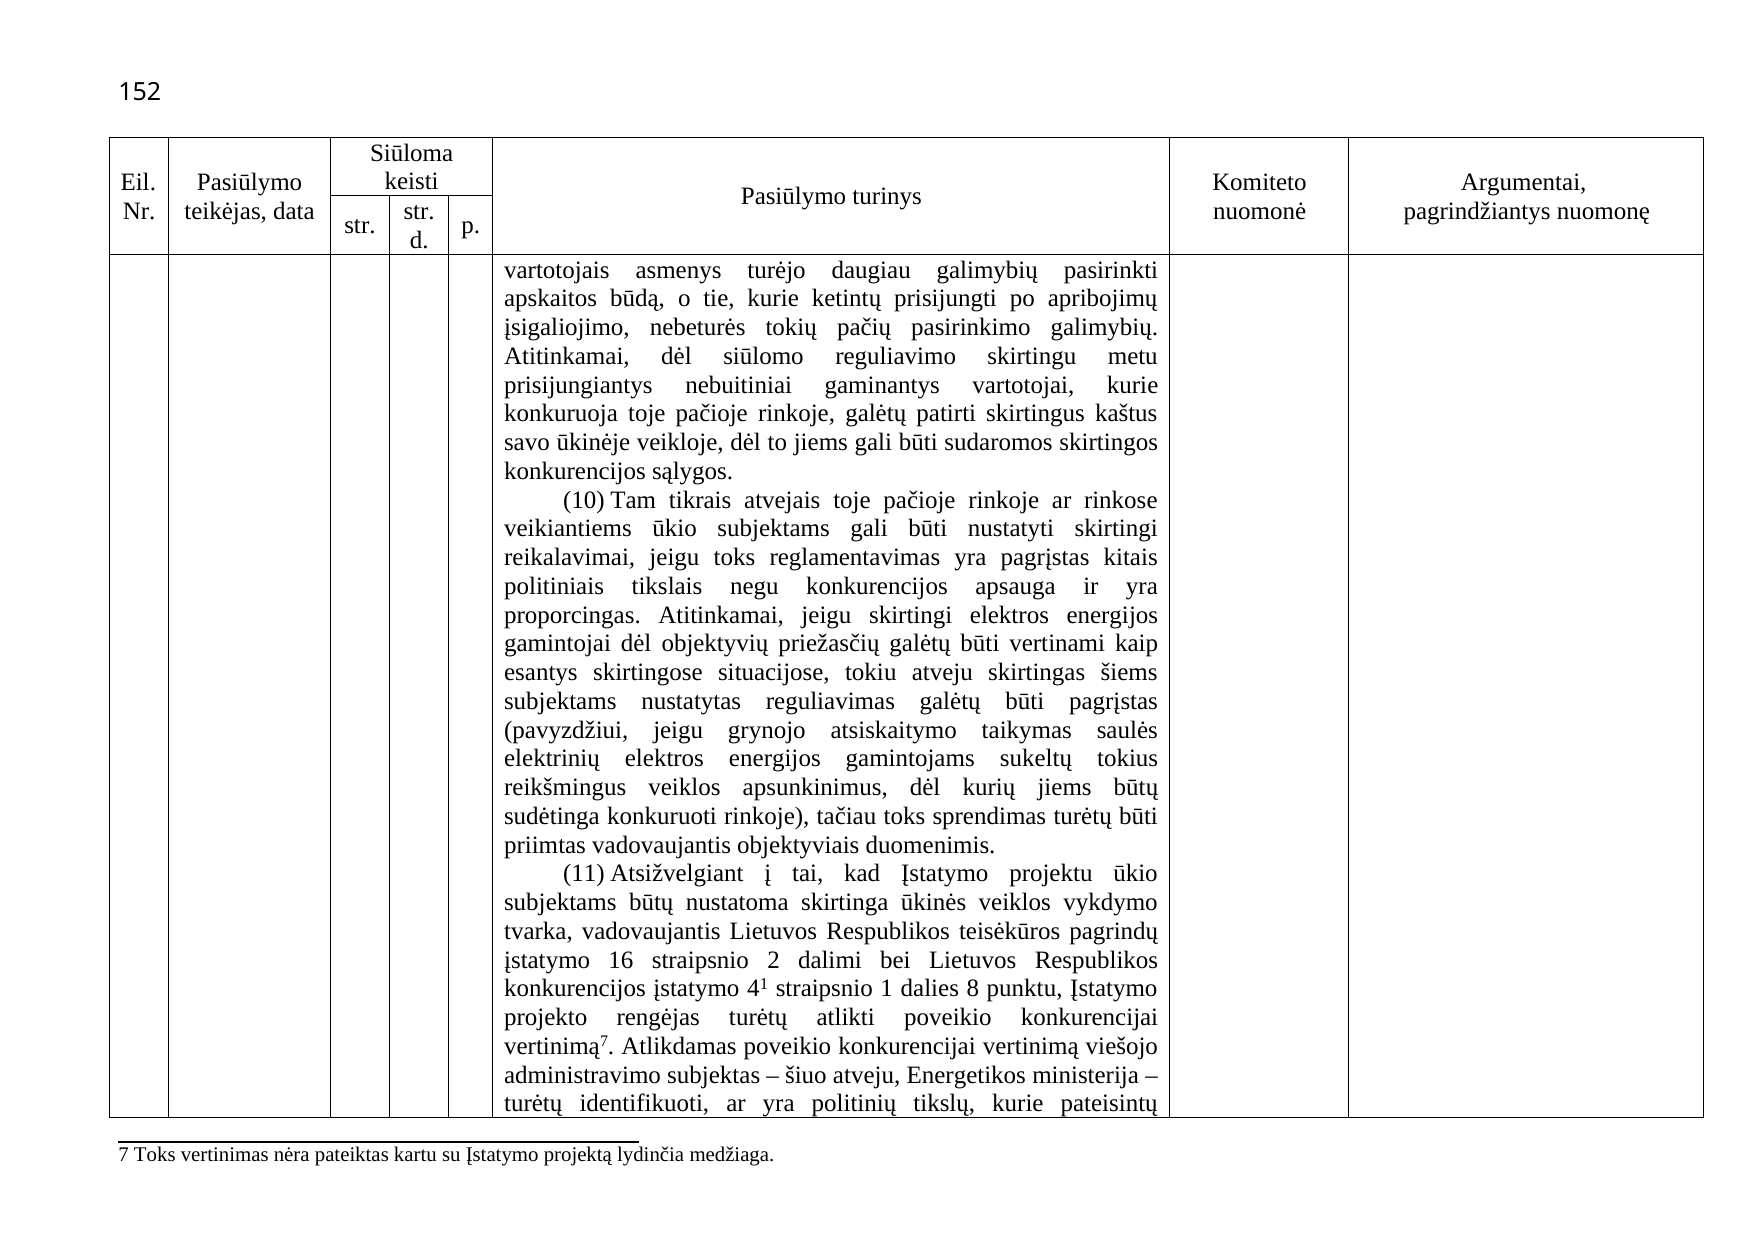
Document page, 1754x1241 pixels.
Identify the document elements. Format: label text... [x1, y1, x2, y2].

table_cell str. [331, 196, 389, 254]
table_header Siūloma keisti [331, 138, 492, 195]
table_cell [169, 255, 330, 1117]
table_header Pasiūlymo teikėjas, data [169, 138, 330, 254]
table_cell [1170, 255, 1348, 1117]
table_cell [1349, 255, 1703, 1117]
table_cell [390, 255, 448, 1117]
table_cell [331, 255, 389, 1117]
table_cell p. [449, 196, 492, 254]
table_cell str. d. [390, 196, 448, 254]
table_header Eil. Nr. [110, 138, 168, 254]
table_header Argumentai, pagrindžiantys nuomonę [1349, 138, 1703, 254]
table_cell [449, 255, 492, 1117]
table_header Pasiūlymo turinys [493, 138, 1169, 254]
table_cell [110, 255, 168, 1117]
table_header Komiteto nuomonė [1170, 138, 1348, 254]
table_cell vartotojais asmenys turėjo daugiau galimybių pasirinkti apskaitos būdą, o tie, kurie ketintų prisijungti po apribojimų įsigaliojimo, nebeturės tokių pačių pasirinkimo galimybių. Atitinkamai, dėl siūlomo reguliavimo skirtingu metu prisijungiantys nebuitiniai gaminantys vartotojai, kurie konkuruoja toje pačioje rinkoje, galėtų patirti skirtingus kaštus savo ūkinėje veikloje, dėl to jiems gali būti sudaromos skirtingos konkurencijos sąlygos. Tam tikrais atvejais toje pačioje rinkoje ar rinkose veikiantiems ūkio subjektams gali būti nustatyti skirtingi reikalavimai, jeigu toks reglamentavimas yra pagrįstas kitais politiniais tikslais negu konkurencijos apsauga ir yra proporcingas. Atitinkamai, jeigu skirtingi elektros energijos gamintojai dėl objektyvių priežasčių galėtų būti vertinami kaip esantys skirtingose situacijose, tokiu atveju skirtingas šiems subjektams nustatytas reguliavimas galėtų būti pagrįstas (pavyzdžiui, jeigu grynojo atsiskaitymo taikymas saulės elektrinių elektros energijos gamintojams sukeltų tokius reikšmingus veiklos apsunkinimus, dėl kurių jiems būtų sudėtinga konkuruoti rinkoje), tačiau toks sprendimas turėtų būti priimtas vadovaujantis objektyviais duomenimis. Atsižvelgiant į tai, kad Įstatymo projektu ūkio subjektams būtų nustatoma skirtinga ūkinės veiklos vykdymo tvarka, vadovaujantis Lietuvos Respublikos teisėkūros pagrindų įstatymo 16 straipsnio 2 dalimi bei Lietuvos Respublikos konkurencijos įstatymo 41 straipsnio 1 dalies 8 punktu, Įstatymo projekto rengėjas turėtų atlikti poveikio konkurencijai vertinimą. Atlikdamas poveikio konkurencijai vertinimą viešojo administravimo subjektas – šiuo atveju, Energetikos ministerija – turėtų identifikuoti, ar yra politinių tikslų, kurie pateisintų [493, 255, 1169, 1117]
